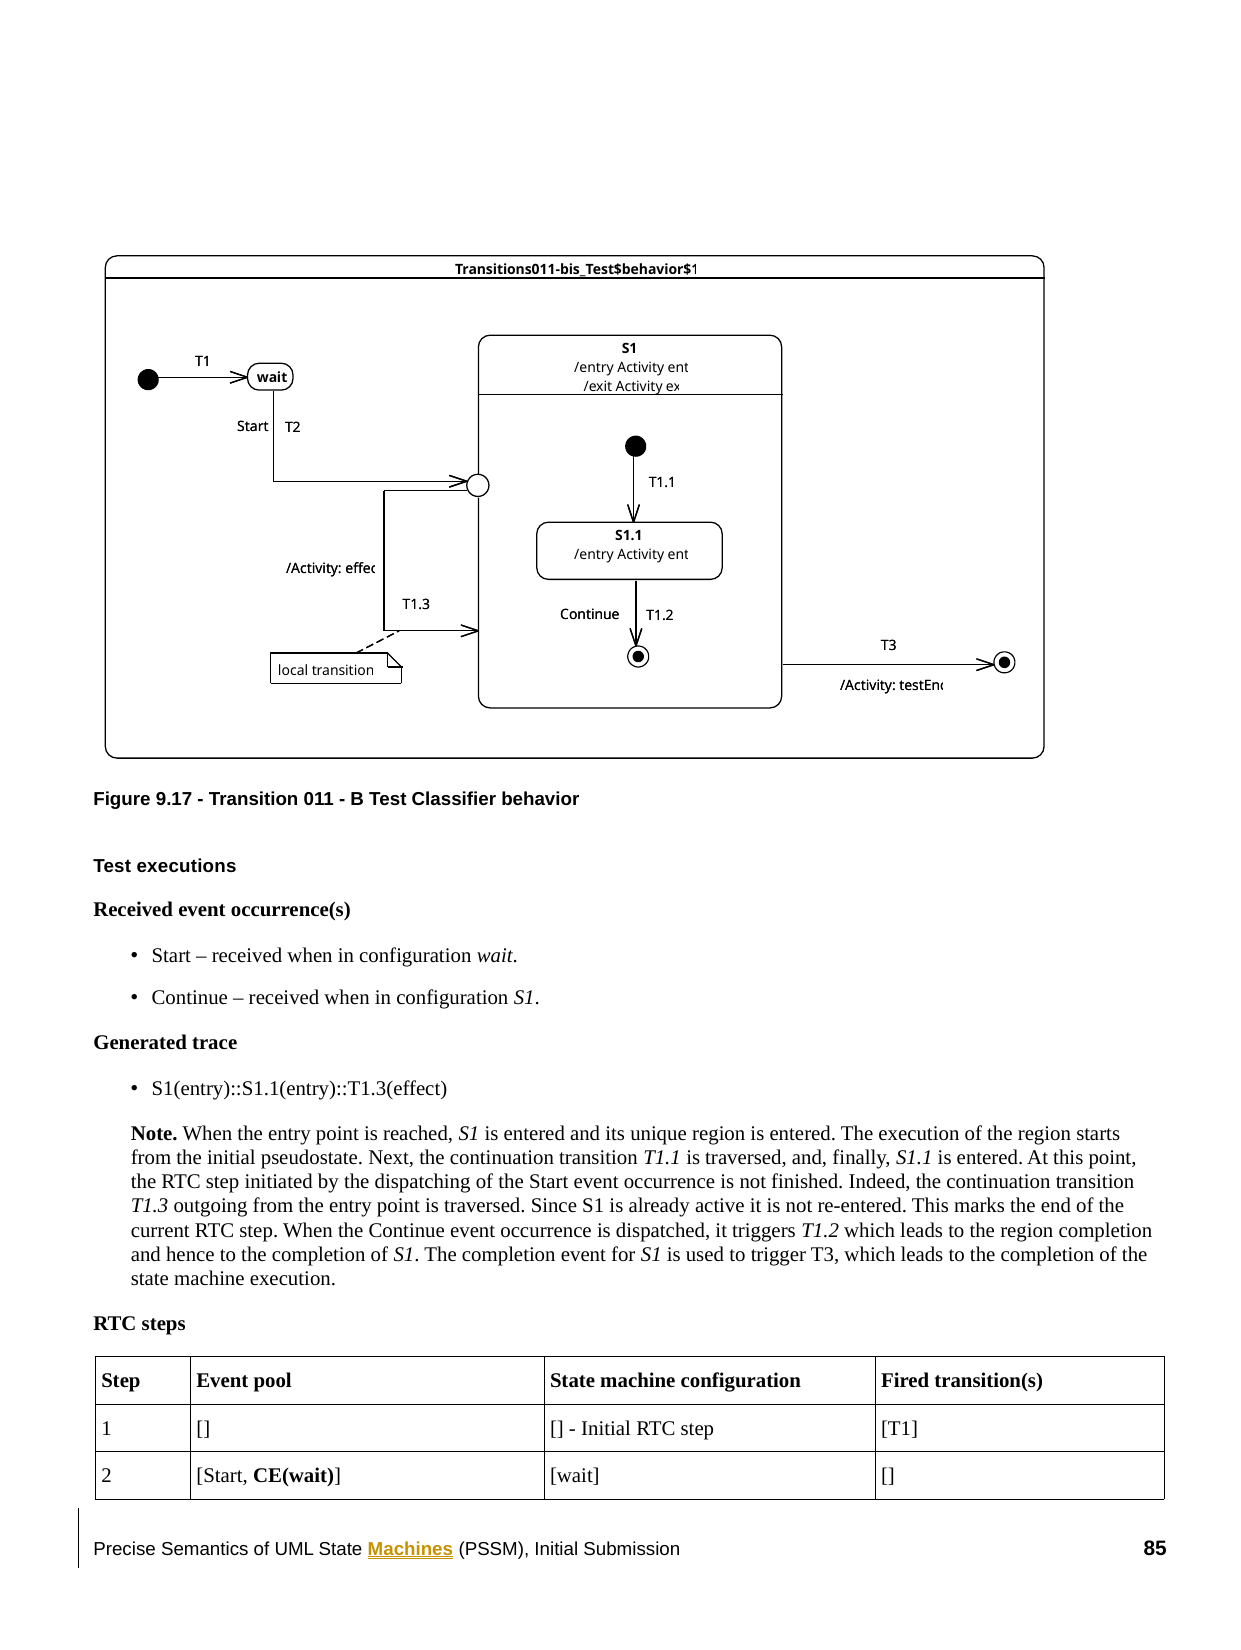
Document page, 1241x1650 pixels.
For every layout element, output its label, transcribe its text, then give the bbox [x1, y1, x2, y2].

table_cell [] [191, 1405, 544, 1451]
text Generated trace [93, 1030, 1164, 1054]
text Received event occurrence(s) [93, 897, 1164, 921]
table_header Step [96, 1357, 190, 1403]
table_cell 1 [96, 1405, 190, 1451]
table_header Event pool [191, 1357, 544, 1403]
text RTC steps [93, 1311, 1164, 1335]
list Continue – received when in configuration S1. [131, 984, 1164, 1009]
table_cell [T1] [876, 1405, 1164, 1451]
table_cell [Start, CE(wait)] [191, 1452, 544, 1499]
table_header State machine configuration [545, 1357, 875, 1403]
table_cell [] - Initial RTC step [545, 1405, 875, 1451]
table_cell [wait] [545, 1452, 875, 1499]
list S1(entry)::S1.1(entry)::T1.3(effect) [131, 1075, 1164, 1100]
table_cell 2 [96, 1452, 190, 1499]
table_header Fired transition(s) [876, 1357, 1164, 1403]
text Figure 9.17 - Transition 011 - B Test Classifier behavior [93, 787, 1089, 809]
table_cell [] [876, 1452, 1164, 1499]
subtitle Test executions [93, 855, 1164, 876]
text Note. When the entry point is reached, S1 is entered and its unique region is entered. The execution of the region starts from the initial pseudostate. Next, the continuation transition T1.1 is traversed, and, finally, S1.1 is entered. At this point, the RTC step initiated by the dispatching of the Start event occurrence is not finished. Indeed, the continuation transition T1.3 outgoing from the entry point is traversed. Since S1 is already active it is not re-entered. This marks the end of the current RTC step. When the Continue event occurrence is dispatched, it triggers T1.2 which leads to the region completion and hence to the completion of S1. The completion event for S1 is used to trigger T3, which leads to the completion of the state machine execution. [131, 1121, 1164, 1290]
list Start – received when in configuration wait. [131, 942, 1164, 967]
